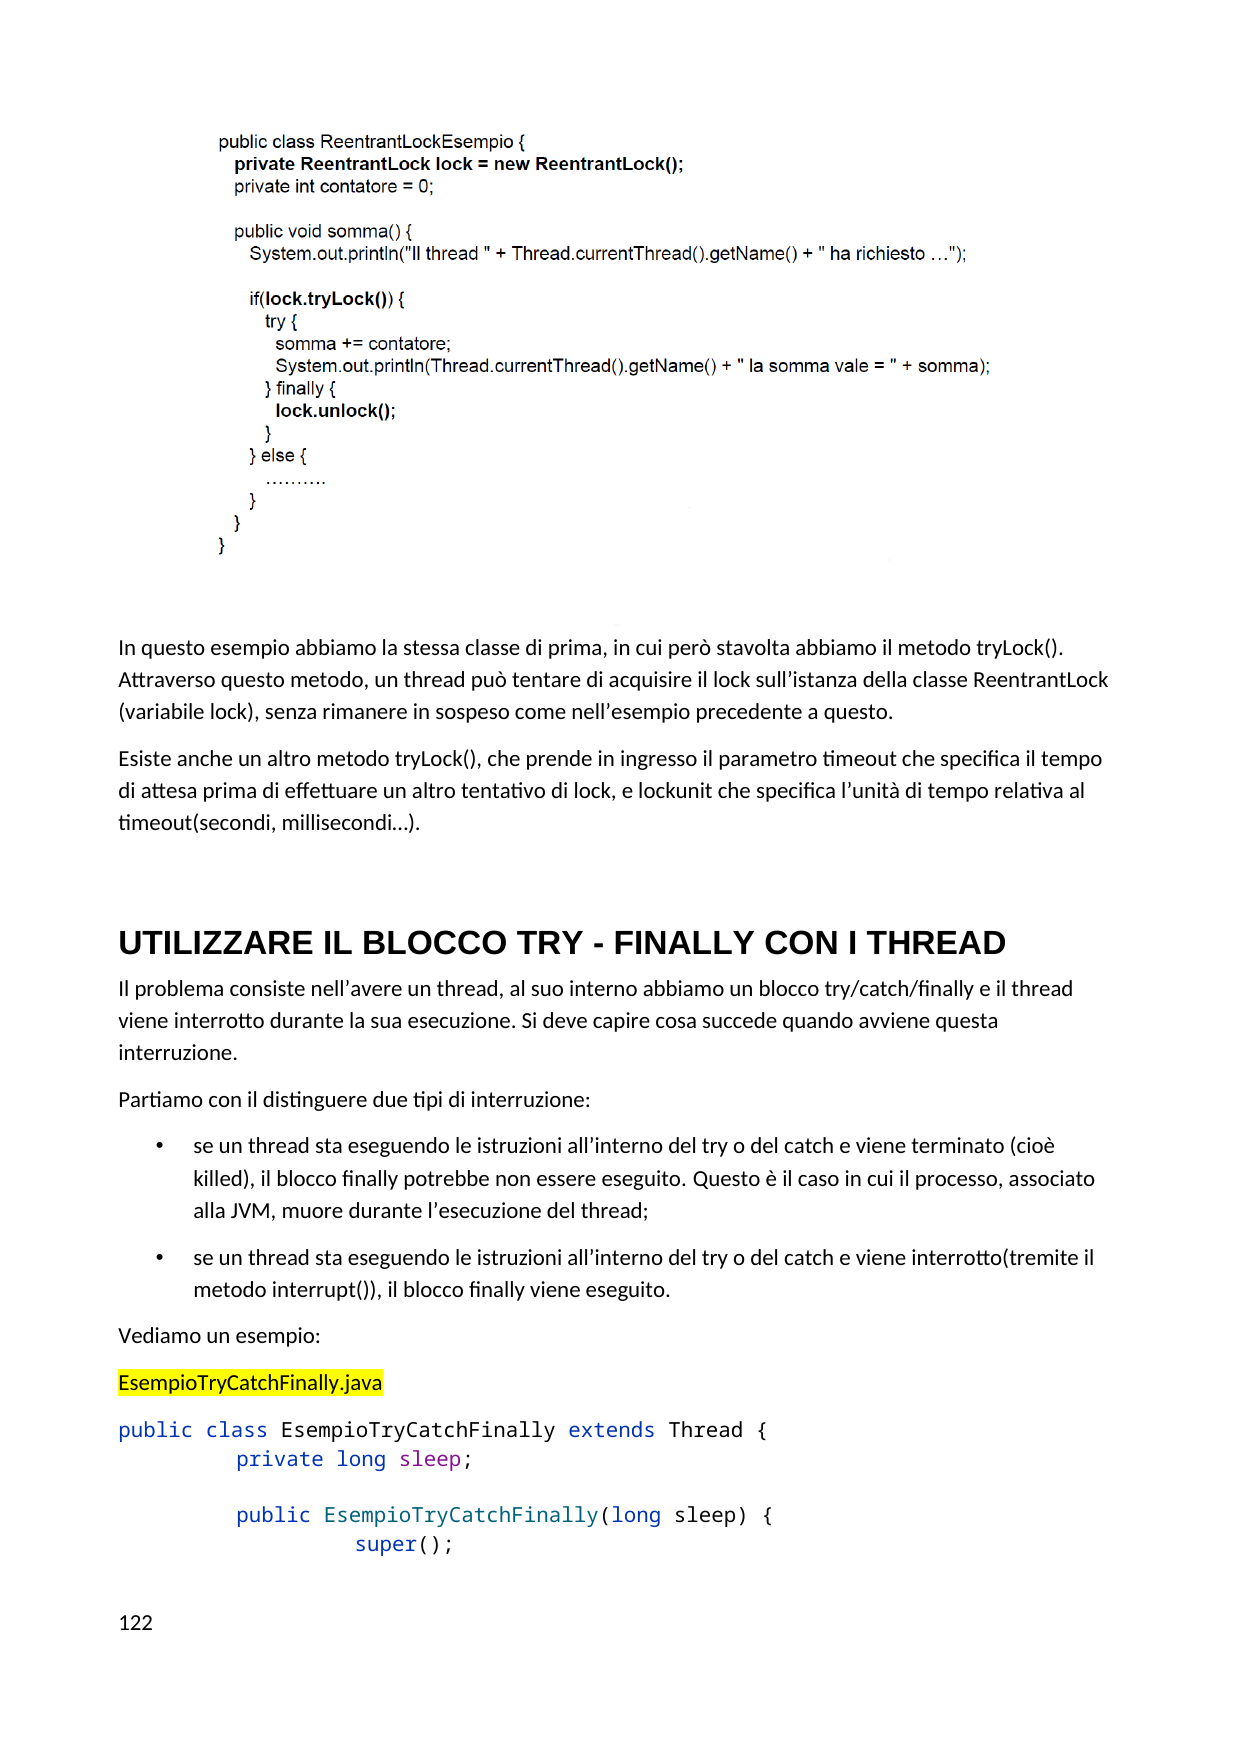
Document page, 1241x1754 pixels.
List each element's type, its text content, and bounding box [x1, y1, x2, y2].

text Esiste anche un altro metodo tryLock(), che prende in ingresso il parametro timeout che specifica il tempo di attesa prima di effettuare un altro tentativo di lock, e lockunit che specifica l’unità di tempo relativa al timeout(secondi, millisecondi…). [118, 744, 1122, 836]
picture [211, 127, 1029, 629]
list se un thread sta eseguendo le istruzioni all’interno del try o del catch e viene terminato (cioè killed), il blocco finally potrebbe non essere eseguito. Questo è il caso in cui il processo, associato alla JVM, muore durante l’esecuzione del thread; [156, 1132, 1122, 1224]
text Vediamo un esempio: [118, 1322, 1122, 1350]
text public class EsempioTryCatchFinally extends Thread { private long sleep; public EsempioTryCatchFinally(long sleep) { super(); [118, 1415, 1122, 1557]
text Il problema consiste nell’avere un thread, al suo interno abbiamo un blocco try/catch/finally e il thread viene interrotto durante la sua esecuzione. Si deve capire cosa succede quando avviene questa interruzione. [118, 974, 1122, 1066]
list se un thread sta eseguendo le istruzioni all’interno del try o del catch e viene interrotto(tremite il metodo interrupt()), il blocco finally viene eseguito. [156, 1243, 1122, 1303]
subtitle UTILIZZARE IL BLOCCO TRY - FINALLY CON I THREAD [118, 922, 1122, 961]
text In questo esempio abbiamo la stessa classe di prima, in cui però stavolta abbiamo il metodo tryLock(). Attraverso questo metodo, un thread può tentare di acquisire il lock sull’istanza della classe ReentrantLock (variabile lock), senza rimanere in sospeso come nell’esempio precedente a questo. [118, 633, 1122, 725]
text Partiamo con il distinguere due tipi di interruzione: [118, 1085, 1122, 1113]
text EsempioTryCatchFinally.java [118, 1368, 1122, 1396]
